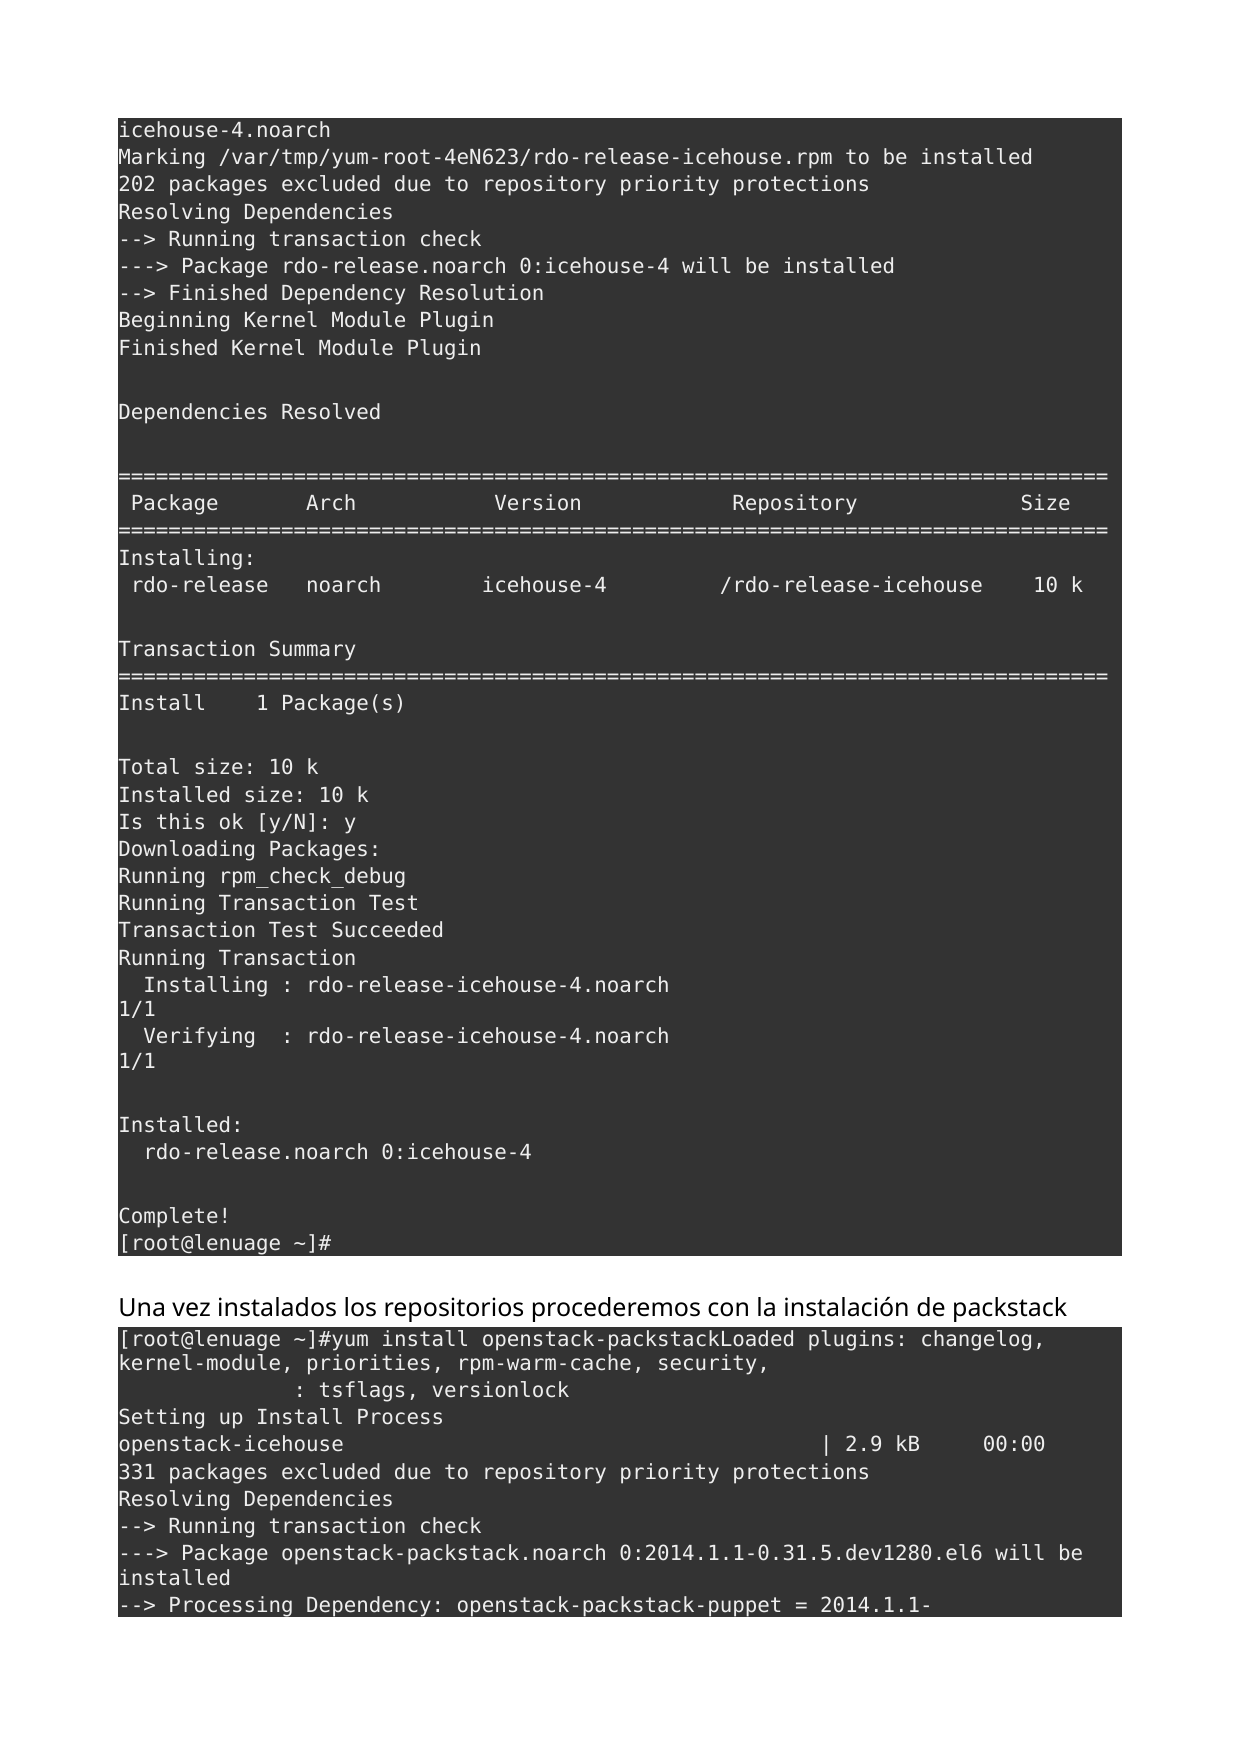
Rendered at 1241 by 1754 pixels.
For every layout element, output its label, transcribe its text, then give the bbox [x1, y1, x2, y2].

text =============================================================================== [118, 518, 1122, 543]
text Is this ok [y/N]: y [118, 810, 1122, 834]
text [root@lenuage ~]# [118, 1231, 1122, 1256]
text --> Finished Dependency Resolution [118, 281, 1122, 306]
text ---> Package openstack-packstack.noarch 0:2014.1.1-0.31.5.dev1280.el6 will be installed [118, 1541, 1122, 1590]
text --> Processing Dependency: openstack-packstack-puppet = 2014.1.1- [118, 1593, 1122, 1617]
text --> Running transaction check [118, 227, 1122, 251]
text Installed size: 10 k [118, 783, 1122, 807]
text Running rpm_check_debug [118, 864, 1122, 888]
text rdo-release noarch icehouse-4 /rdo-release-icehouse 10 k [118, 573, 1122, 597]
text Verifying : rdo-release-icehouse-4.noarch 1/1 [118, 1024, 1122, 1073]
text Package Arch Version Repository Size [118, 491, 1122, 515]
text ---> Package rdo-release.noarch 0:icehouse-4 will be installed [118, 254, 1122, 278]
text Running Transaction Test [118, 891, 1122, 916]
text Setting up Install Process [118, 1405, 1122, 1429]
text Installing : rdo-release-icehouse-4.noarch 1/1 [118, 973, 1122, 1021]
text [root@lenuage ~]#yum install openstack-packstackLoaded plugins: changelog, kernel-module, priorities, rpm-warm-cache, security, [118, 1327, 1122, 1375]
text Complete! [118, 1204, 1122, 1228]
text Resolving Dependencies [118, 200, 1122, 224]
text --> Running transaction check [118, 1514, 1122, 1538]
text Una vez instalados los repositorios procederemos con la instalación de packstack [118, 1290, 1122, 1324]
text Transaction Test Succeeded [118, 918, 1122, 943]
text 331 packages excluded due to repository priority protections [118, 1460, 1122, 1484]
text : tsflags, versionlock [118, 1378, 1122, 1402]
text icehouse-4.noarch [118, 118, 1122, 142]
text Total size: 10 k [118, 755, 1122, 780]
text Installing: [118, 546, 1122, 570]
text rdo-release.noarch 0:icehouse-4 [118, 1140, 1122, 1164]
text Resolving Dependencies [118, 1487, 1122, 1511]
text Installed: [118, 1113, 1122, 1137]
text 202 packages excluded due to repository priority protections [118, 172, 1122, 197]
text =============================================================================== [118, 464, 1122, 488]
text Running Transaction [118, 946, 1122, 970]
text Beginning Kernel Module Plugin [118, 308, 1122, 333]
text Install 1 Package(s) [118, 691, 1122, 716]
text Dependencies Resolved [118, 400, 1122, 424]
text Downloading Packages: [118, 837, 1122, 861]
text Transaction Summary [118, 637, 1122, 661]
text Finished Kernel Module Plugin [118, 336, 1122, 360]
text openstack-icehouse | 2.9 kB 00:00 [118, 1432, 1122, 1457]
text Marking /var/tmp/yum-root-4eN623/rdo-release-icehouse.rpm to be installed [118, 145, 1122, 169]
text =============================================================================== [118, 664, 1122, 688]
